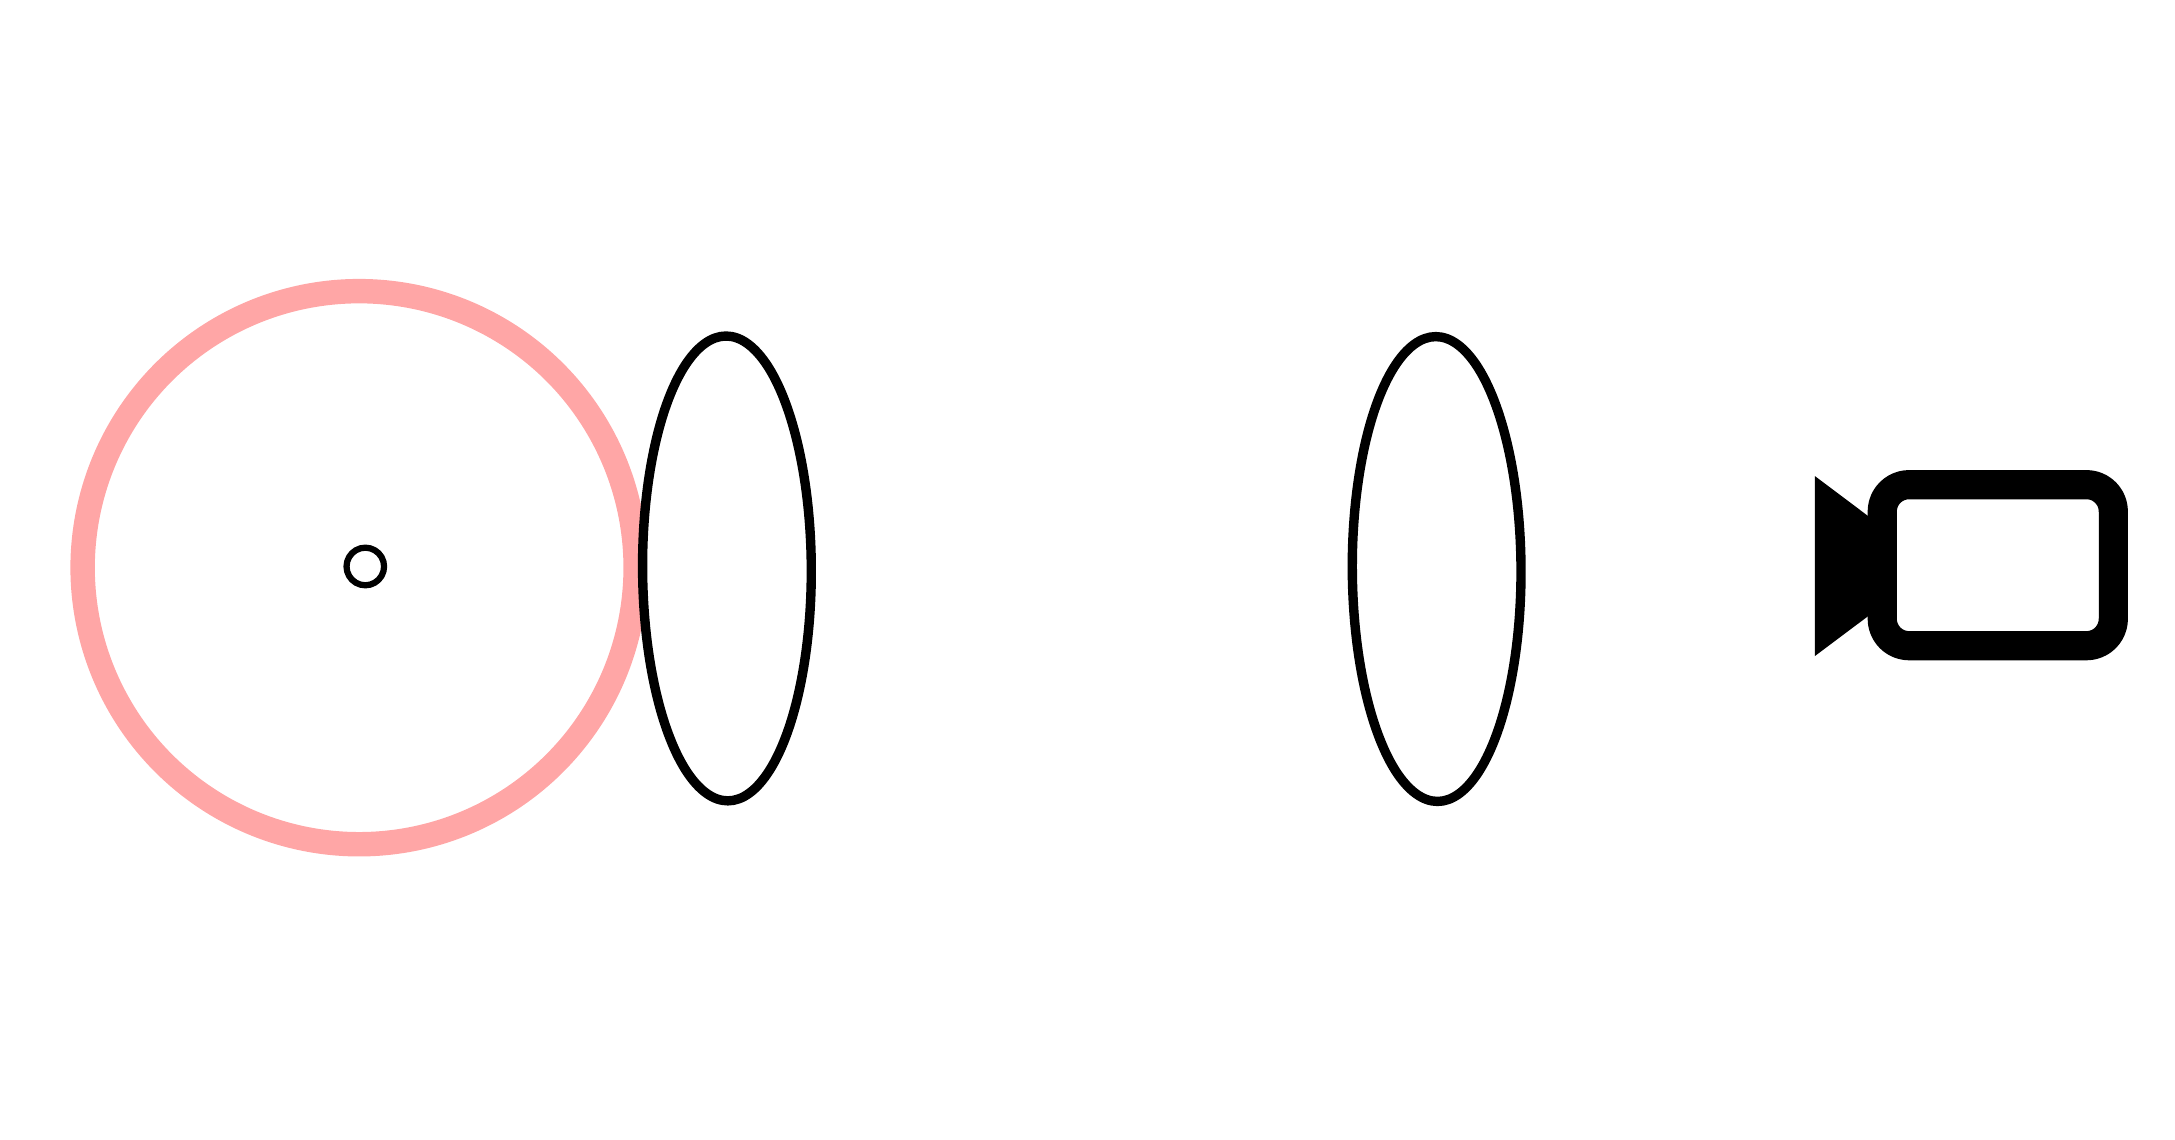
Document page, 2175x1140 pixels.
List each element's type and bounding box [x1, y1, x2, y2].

text_box [1814, 476, 1875, 657]
text_box [1882, 484, 2114, 646]
text_box [1352, 336, 1522, 802]
text_box [70, 278, 812, 857]
